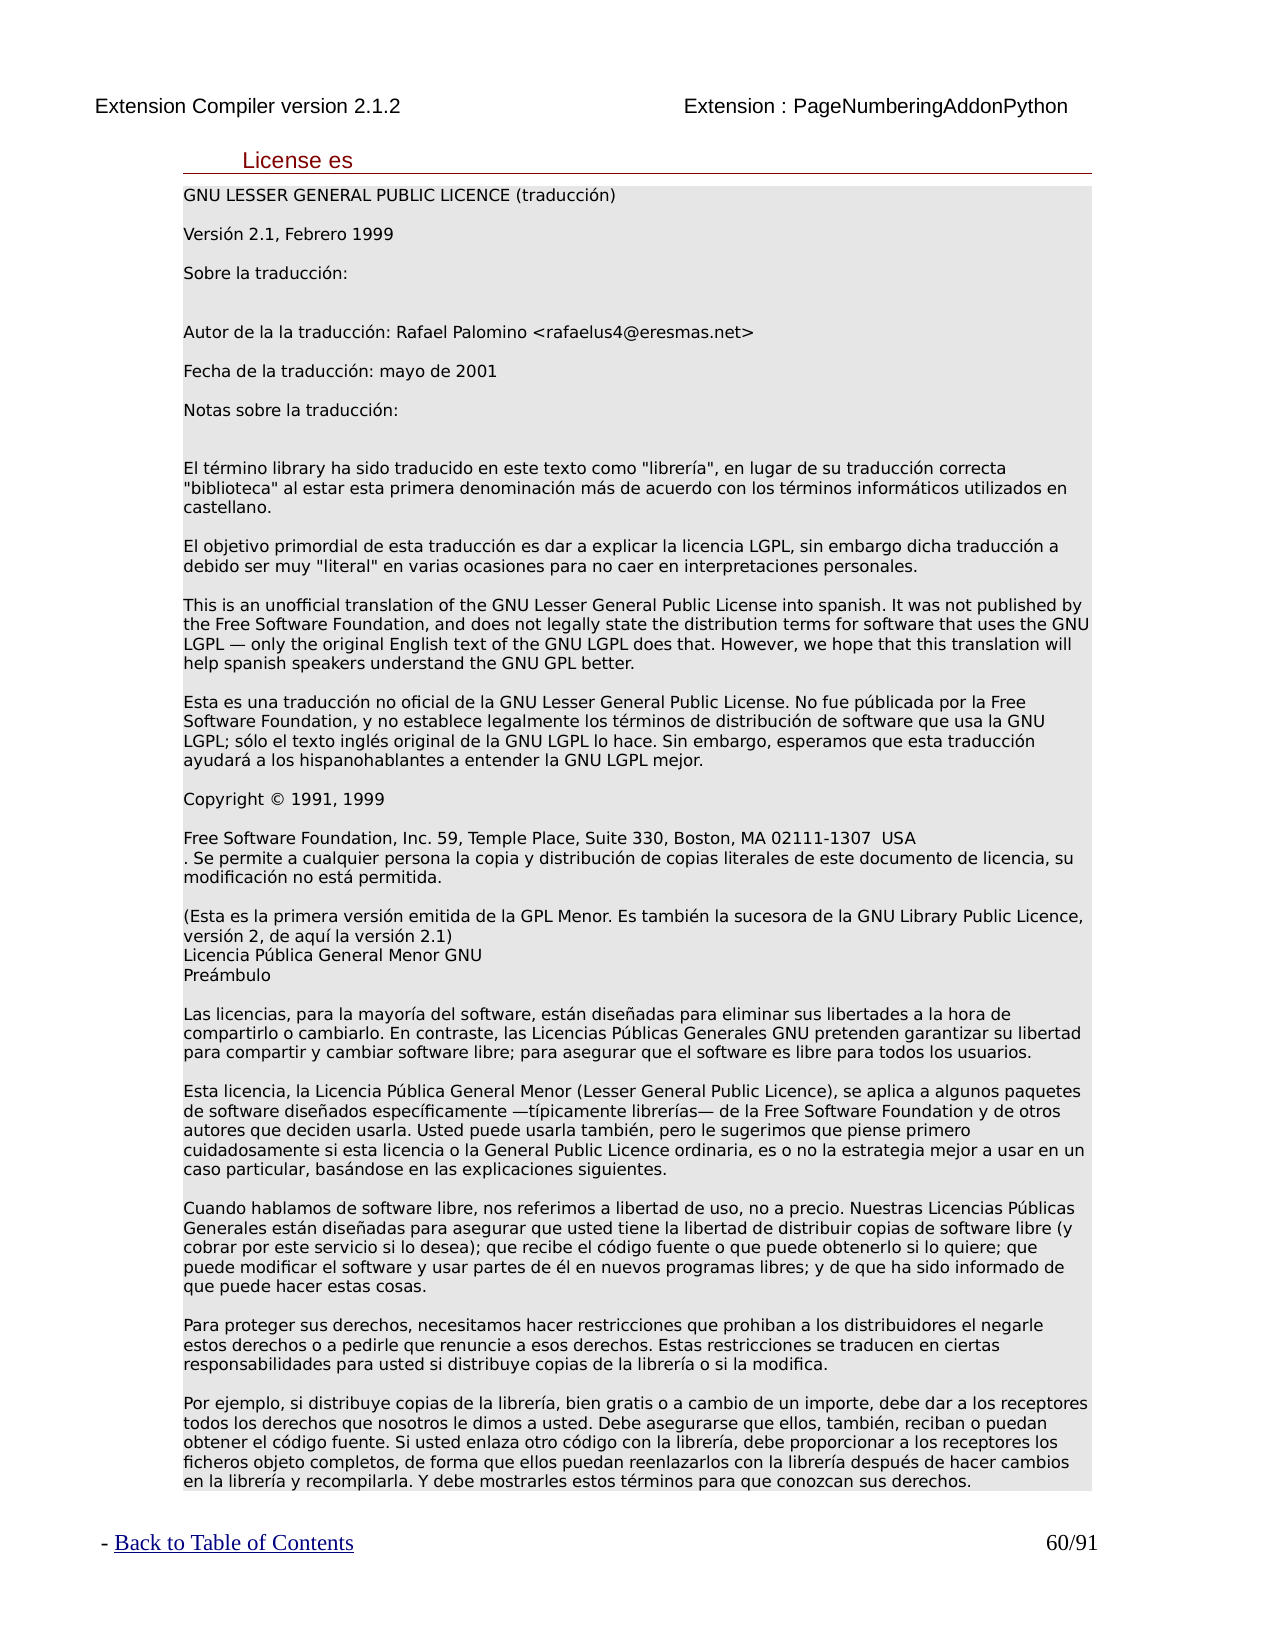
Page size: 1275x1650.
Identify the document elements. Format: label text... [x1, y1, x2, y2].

text . Se permite a cualquier persona la copia y distribución de copias literales de este documento de licencia, su modificación no está permitida. [183, 849, 1092, 888]
text License es [183, 147, 1092, 173]
text This is an unofficial translation of the GNU Lesser General Public License into spanish. It was not published by the Free Software Foundation, and does not legally state the distribution terms for software that uses the GNU LGPL — only the original English text of the GNU LGPL does that. However, we hope that this translation will help spanish speakers understand the GNU GPL better. [183, 595, 1092, 673]
text Fecha de la traducción: mayo de 2001 [183, 362, 1092, 381]
text Free Software Foundation, Inc. 59, Temple Place, Suite 330, Boston, MA 02111-1307 USA [183, 829, 1092, 849]
text Por ejemplo, si distribuye copias de la librería, bien gratis o a cambio de un importe, debe dar a los receptores todos los derechos que nosotros le dimos a usted. Debe asegurarse que ellos, también, reciban o puedan obtener el código fuente. Si usted enlaza otro código con la librería, debe proporcionar a los receptores los ficheros objeto completos, de forma que ellos puedan reenlazarlos con la librería después de hacer cambios en la librería y recompilarla. Y debe mostrarles estos términos para que conozcan sus derechos. [183, 1394, 1092, 1491]
text Preámbulo [183, 966, 1092, 985]
text Cuando hablamos de software libre, nos referimos a libertad de uso, no a precio. Nuestras Licencias Públicas Generales están diseñadas para asegurar que usted tiene la libertad de distribuir copias de software libre (y cobrar por este servicio si lo desea); que recibe el código fuente o que puede obtenerlo si lo quiere; que puede modificar el software y usar partes de él en nuevos programas libres; y de que ha sido informado de que puede hacer estas cosas. [183, 1199, 1092, 1297]
text GNU LESSER GENERAL PUBLIC LICENCE (traducción) [183, 186, 1092, 206]
text El objetivo primordial de esta traducción es dar a explicar la licencia LGPL, sin embargo dicha traducción a debido ser muy "literal" en varias ocasiones para no caer en interpretaciones personales. [183, 537, 1092, 576]
text Esta licencia, la Licencia Pública General Menor (Lesser General Public Licence), se aplica a algunos paquetes de software diseñados específicamente —típicamente librerías— de la Free Software Foundation y de otros autores que deciden usarla. Usted puede usarla también, pero le sugerimos que piense primero cuidadosamente si esta licencia o la General Public Licence ordinaria, es o no la estrategia mejor a usar en un caso particular, basándose en las explicaciones siguientes. [183, 1082, 1092, 1180]
text (Esta es la primera versión emitida de la GPL Menor. Es también la sucesora de la GNU Library Public Licence, versión 2, de aquí la versión 2.1) [183, 907, 1092, 946]
text El término library ha sido traducido en este texto como "librería", en lugar de su traducción correcta "biblioteca" al estar esta primera denominación más de acuerdo con los términos informáticos utilizados en castellano. [183, 459, 1092, 517]
text Autor de la la traducción: Rafael Palomino <rafaelus4@eresmas.net> [183, 323, 1092, 342]
text Versión 2.1, Febrero 1999 [183, 225, 1092, 245]
text Para proteger sus derechos, necesitamos hacer restricciones que prohiban a los distribuidores el negarle estos derechos o a pedirle que renuncie a esos derechos. Estas restricciones se traducen en ciertas responsabilidades para usted si distribuye copias de la librería o si la modifica. [183, 1316, 1092, 1374]
text Esta es una traducción no oficial de la GNU Lesser General Public License. No fue públicada por la Free Software Foundation, y no establece legalmente los términos de distribución de software que usa la GNU LGPL; sólo el texto inglés original de la GNU LGPL lo hace. Sin embargo, esperamos que esta traducción ayudará a los hispanohablantes a entender la GNU LGPL mejor. [183, 693, 1092, 771]
text Notas sobre la traducción: [183, 401, 1092, 420]
text Copyright © 1991, 1999 [183, 790, 1092, 810]
text Licencia Pública General Menor GNU [183, 946, 1092, 966]
text Las licencias, para la mayoría del software, están diseñadas para eliminar sus libertades a la hora de compartirlo o cambiarlo. En contraste, las Licencias Públicas Generales GNU pretenden garantizar su libertad para compartir y cambiar software libre; para asegurar que el software es libre para todos los usuarios. [183, 1004, 1092, 1063]
text Sobre la traducción: [183, 264, 1092, 284]
